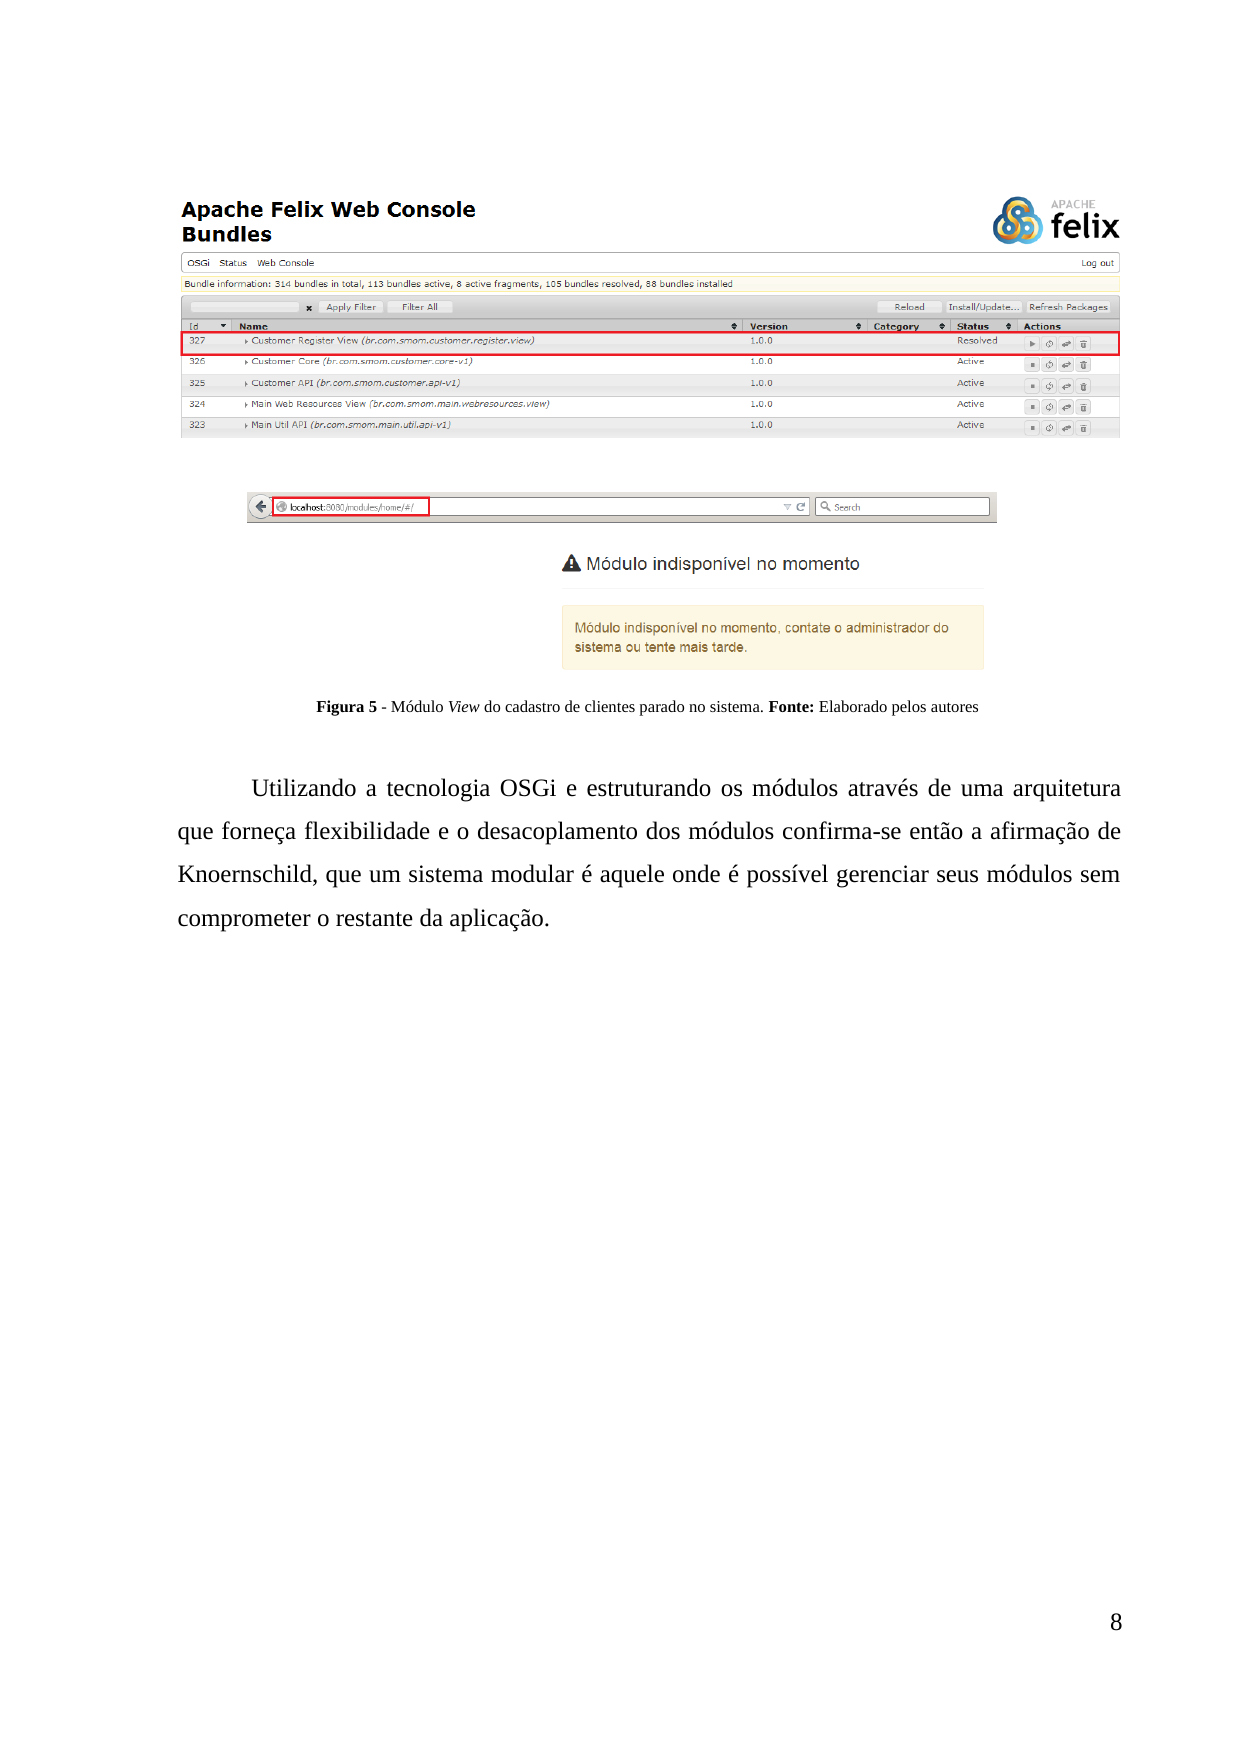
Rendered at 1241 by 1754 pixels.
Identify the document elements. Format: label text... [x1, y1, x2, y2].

text Figura 5 - Módulo View do cadastro de clientes parado no sistema. Fonte: Elaborado pelos autores [177, 697, 1122, 716]
text Utilizando a tecnologia OSGi e estruturando os módulos através de uma arquitetura que forneça flexibilidade e o desacoplamento dos módulos confirma-se então a afirmação de Knoernschild, que um sistema modular é aquele onde é possível gerenciar seus módulos sem comprometer o restante da aplicação. [177, 773, 1122, 931]
picture [177, 177, 1123, 697]
